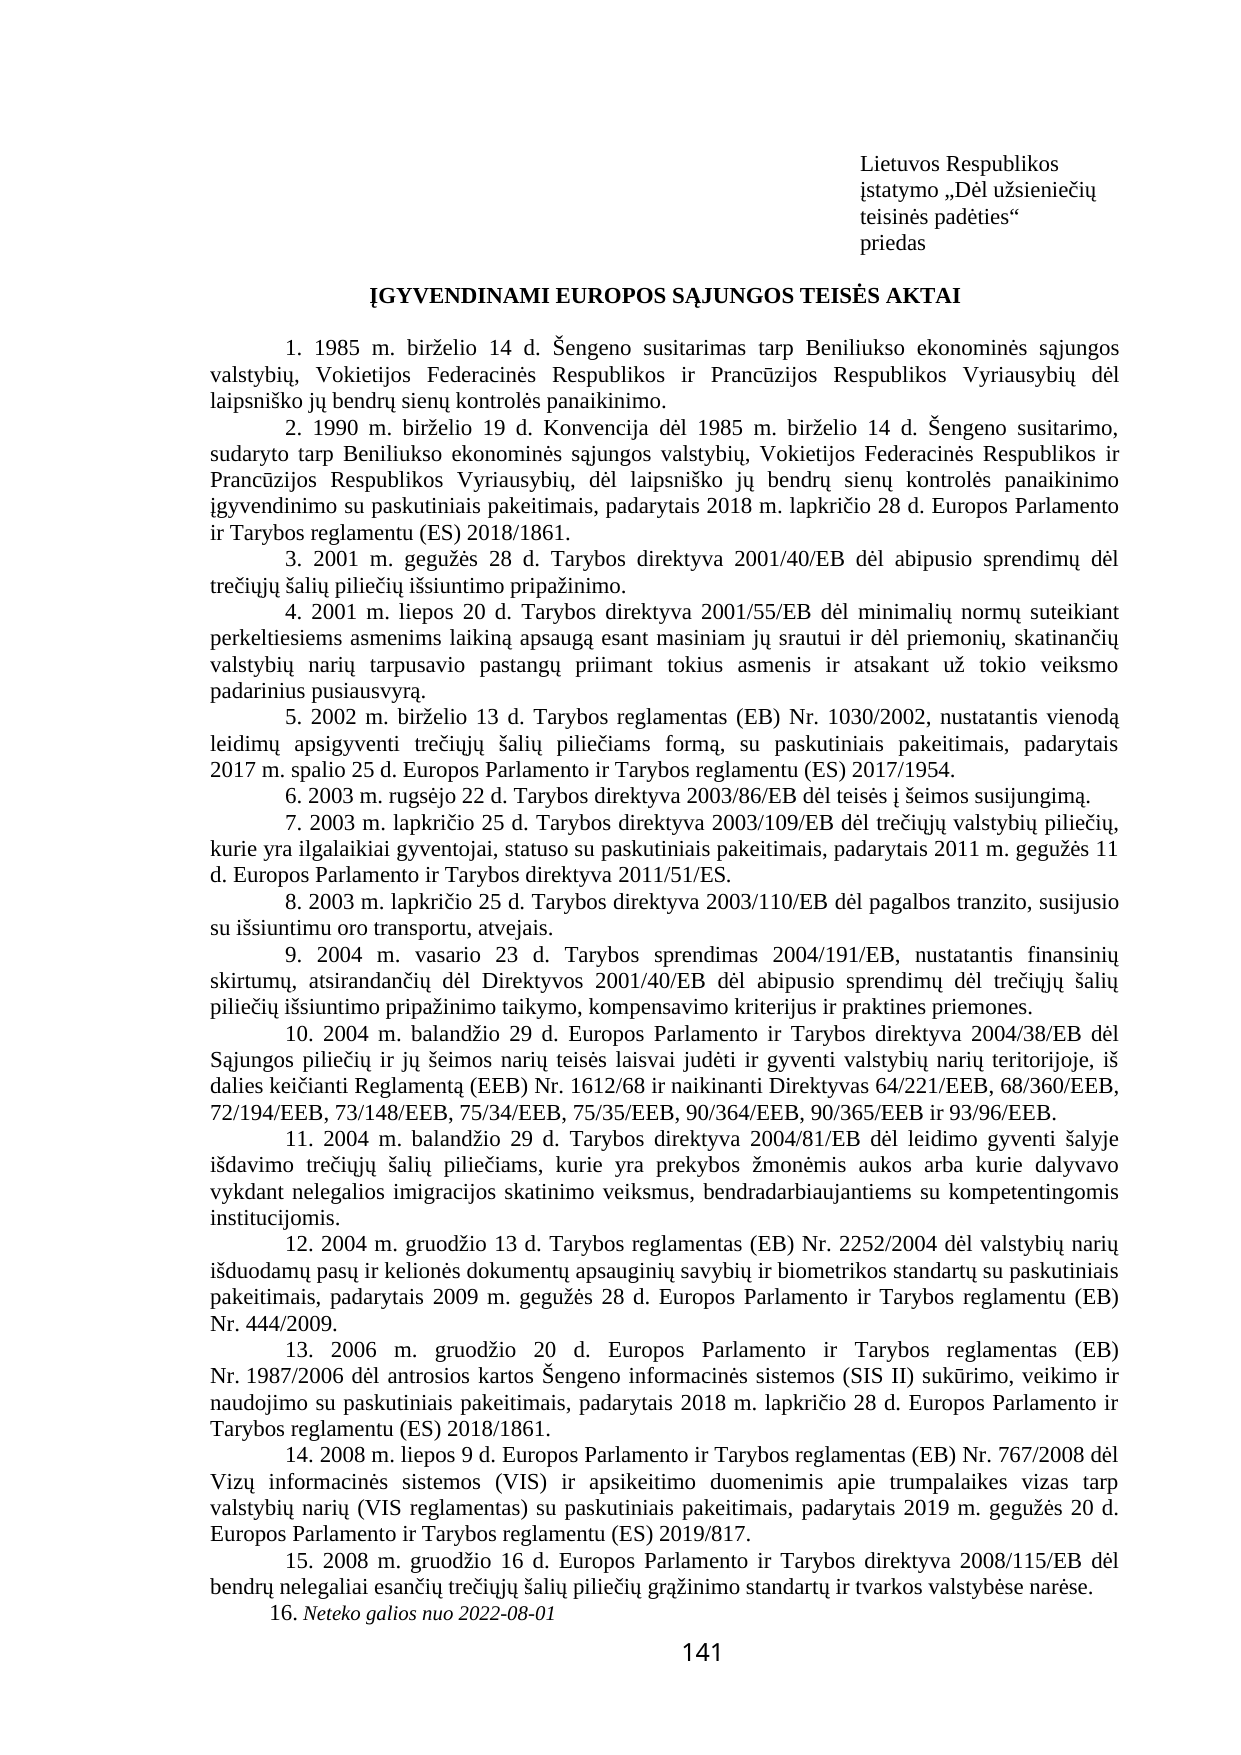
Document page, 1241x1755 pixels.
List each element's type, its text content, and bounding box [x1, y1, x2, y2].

text 10. 2004 m. balandžio 29 d. Europos Parlamento ir Tarybos direktyva 2004/38/EB dėl Sąjungos piliečių ir jų šeimos narių teisės laisvai judėti ir gyventi valstybių narių teritorijoje, iš dalies keičianti Reglamentą (EEB) Nr. 1612/68 ir naikinanti Direktyvas 64/221/EEB, 68/360/EEB, 72/194/EEB, 73/148/EEB, 75/34/EEB, 75/35/EEB, 90/364/EEB, 90/365/EEB ir 93/96/EEB. [210, 1020, 1120, 1125]
text 11. 2004 m. balandžio 29 d. Tarybos direktyva 2004/81/EB dėl leidimo gyventi šalyje išdavimo trečiųjų šalių piliečiams, kurie yra prekybos žmonėmis aukos arba kurie dalyvavo vykdant nelegalios imigracijos skatinimo veiksmus, bendradarbiaujantiems su kompetentingomis institucijomis. [210, 1125, 1120, 1231]
text 12. 2004 m. gruodžio 13 d. Tarybos reglamentas (EB) Nr. 2252/2004 dėl valstybių narių išduodamų pasų ir kelionės dokumentų apsauginių savybių ir biometrikos standartų su paskutiniais pakeitimais, padarytais 2009 m. gegužės 28 d. Europos Parlamento ir Tarybos reglamentu (EB) Nr. 444/2009. [210, 1231, 1120, 1336]
text 16. Neteko galios nuo 2022-08-01 [210, 1599, 1120, 1626]
text 9. 2004 m. vasario 23 d. Tarybos sprendimas 2004/191/EB, nustatantis finansinių skirtumų, atsirandančių dėl Direktyvos 2001/40/EB dėl abipusio sprendimų dėl trečiųjų šalių piliečių išsiuntimo pripažinimo taikymo, kompensavimo kriterijus ir praktines priemones. [210, 941, 1120, 1020]
text teisinės padėties“ [860, 203, 1120, 229]
text ĮGYVENDINAMI EUROPOS SĄJUNGOS TEISĖS AKTAI [210, 282, 1120, 308]
text 14. 2008 m. liepos 9 d. Europos Parlamento ir Tarybos reglamentas (EB) Nr. 767/2008 dėl Vizų informacinės sistemos (VIS) ir apsikeitimo duomenimis apie trumpalaikes vizas tarp valstybių narių (VIS reglamentas) su paskutiniais pakeitimais, padarytais 2019 m. gegužės 20 d. Europos Parlamento ir Tarybos reglamentu (ES) 2019/817. [210, 1441, 1120, 1547]
text 13. 2006 m. gruodžio 20 d. Europos Parlamento ir Tarybos reglamentas (EB) Nr. 1987/2006 dėl antrosios kartos Šengeno informacinės sistemos (SIS II) sukūrimo, veikimo ir naudojimo su paskutiniais pakeitimais, padarytais 2018 m. lapkričio 28 d. Europos Parlamento ir Tarybos reglamentu (ES) 2018/1861. [210, 1336, 1120, 1441]
text 5. 2002 m. birželio 13 d. Tarybos reglamentas (EB) Nr. 1030/2002, nustatantis vienodą leidimų apsigyventi trečiųjų šalių piliečiams formą, su paskutiniais pakeitimais, padarytais 2017 m. spalio 25 d. Europos Parlamento ir Tarybos reglamentu (ES) 2017/1954. [210, 703, 1120, 782]
text 1. 1985 m. birželio 14 d. Šengeno susitarimas tarp Beniliukso ekonominės sąjungos valstybių, Vokietijos Federacinės Respublikos ir Prancūzijos Respublikos Vyriausybių dėl laipsniško jų bendrų sienų kontrolės panaikinimo. [210, 334, 1120, 413]
text priedas [860, 229, 1120, 255]
text 3. 2001 m. gegužės 28 d. Tarybos direktyva 2001/40/EB dėl abipusio sprendimų dėl trečiųjų šalių piliečių išsiuntimo pripažinimo. [210, 545, 1120, 598]
text 2. 1990 m. birželio 19 d. Konvencija dėl 1985 m. birželio 14 d. Šengeno susitarimo, sudaryto tarp Beniliukso ekonominės sąjungos valstybių, Vokietijos Federacinės Respublikos ir Prancūzijos Respublikos Vyriausybių, dėl laipsniško jų bendrų sienų kontrolės panaikinimo įgyvendinimo su paskutiniais pakeitimais, padarytais 2018 m. lapkričio 28 d. Europos Parlamento ir Tarybos reglamentu (ES) 2018/1861. [210, 413, 1120, 545]
text 15. 2008 m. gruodžio 16 d. Europos Parlamento ir Tarybos direktyva 2008/115/EB dėl bendrų nelegaliai esančių trečiųjų šalių piliečių grąžinimo standartų ir tvarkos valstybėse narėse. [210, 1547, 1120, 1599]
text įstatymo „Dėl užsieniečių [860, 176, 1120, 203]
text 6. 2003 m. rugsėjo 22 d. Tarybos direktyva 2003/86/EB dėl teisės į šeimos susijungimą. [210, 782, 1120, 809]
text 8. 2003 m. lapkričio 25 d. Tarybos direktyva 2003/110/EB dėl pagalbos tranzito, susijusio su išsiuntimu oro transportu, atvejais. [210, 888, 1120, 941]
text Lietuvos Respublikos [860, 150, 1120, 176]
text 7. 2003 m. lapkričio 25 d. Tarybos direktyva 2003/109/EB dėl trečiųjų valstybių piliečių, kurie yra ilgalaikiai gyventojai, statuso su paskutiniais pakeitimais, padarytais 2011 m. gegužės 11 d. Europos Parlamento ir Tarybos direktyva 2011/51/ES. [210, 809, 1120, 888]
text 4. 2001 m. liepos 20 d. Tarybos direktyva 2001/55/EB dėl minimalių normų suteikiant perkeltiesiems asmenims laikiną apsaugą esant masiniam jų srautui ir dėl priemonių, skatinančių valstybių narių tarpusavio pastangų priimant tokius asmenis ir atsakant už tokio veiksmo padarinius pusiausvyrą. [210, 598, 1120, 703]
